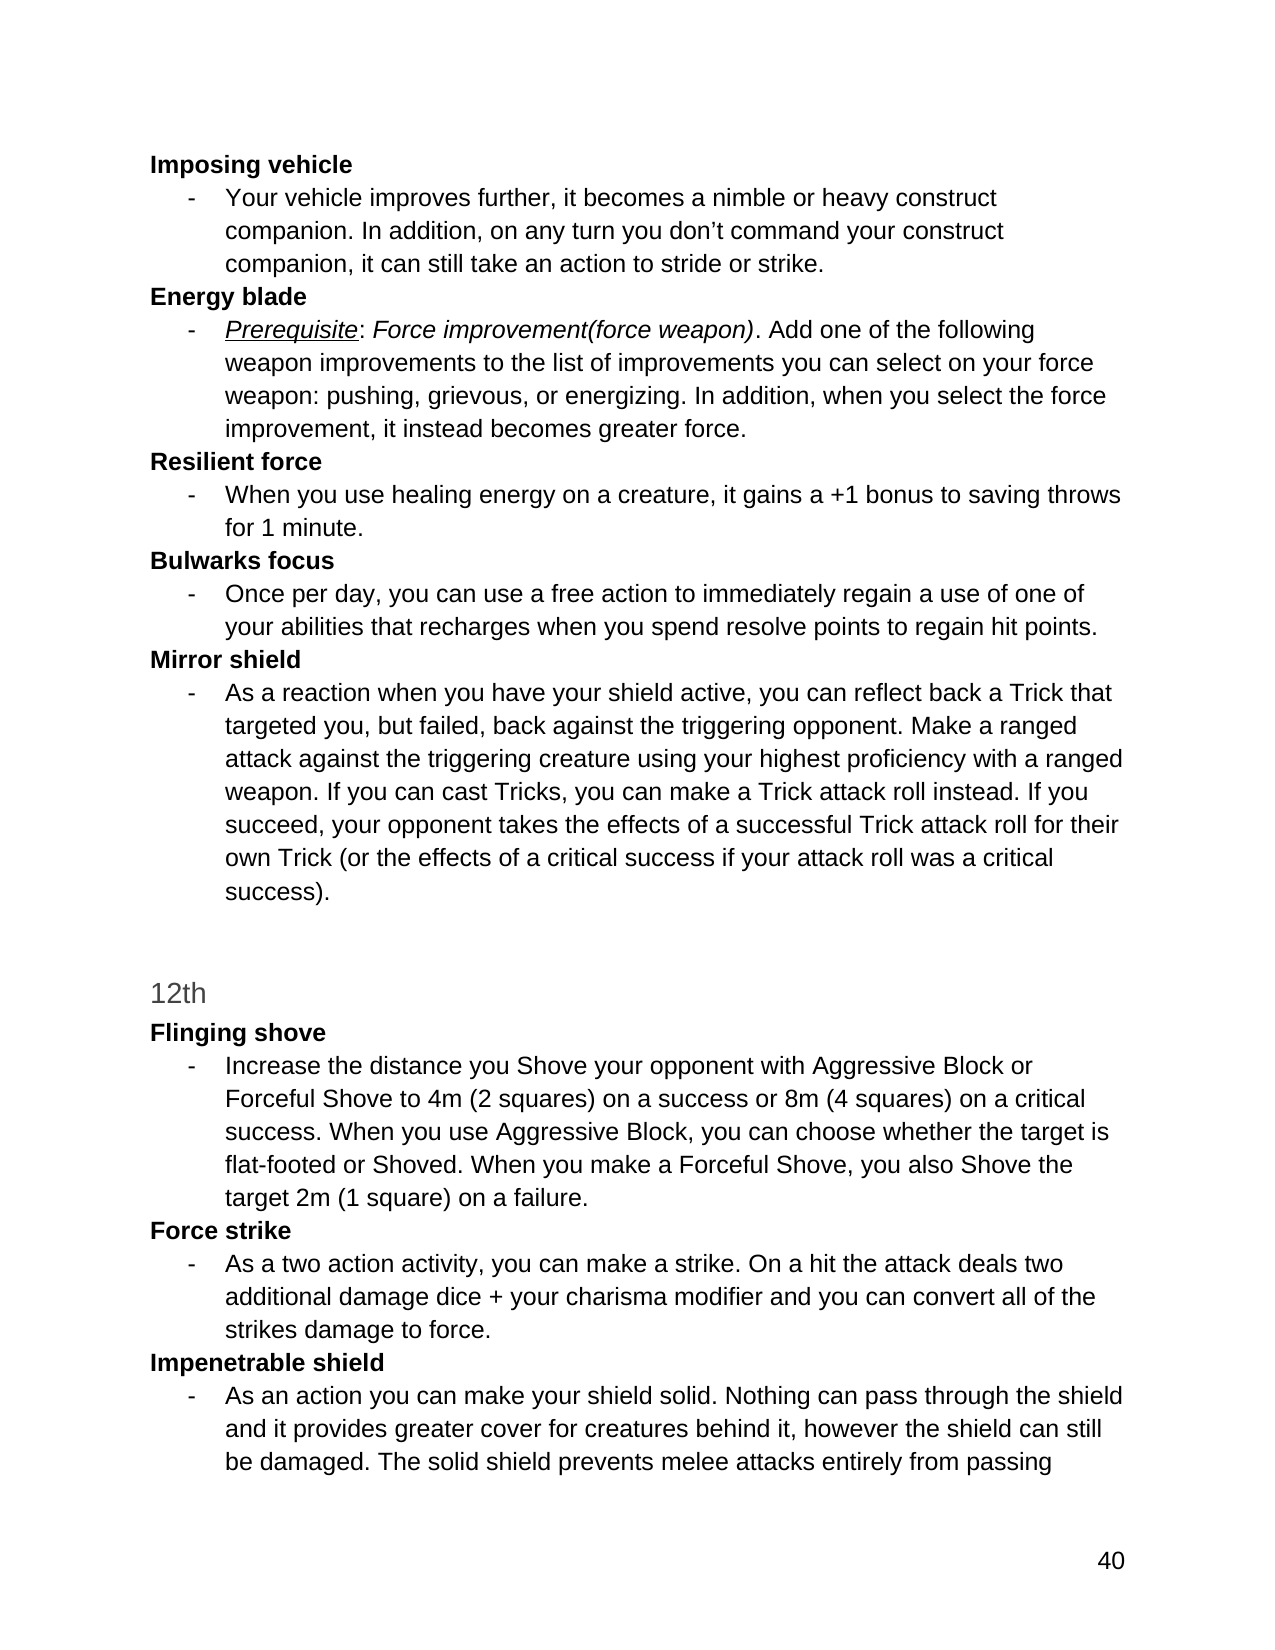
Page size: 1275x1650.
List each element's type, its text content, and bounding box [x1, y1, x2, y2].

list Once per day, you can use a free action to immediately regain a use of one of your abilities that recharges when you spend resolve points to regain hit points. [187, 579, 1125, 641]
list Your vehicle improves further, it becomes a nimble or heavy construct companion. In addition, on any turn you don’t command your construct companion, it can still take an action to stride or strike. [187, 183, 1125, 278]
text Imposing vehicle [150, 150, 1125, 179]
text Impenetrable shield [150, 1348, 1125, 1377]
subtitle 12th [150, 976, 1125, 1009]
list Prerequisite: Force improvement(force weapon). Add one of the following weapon improvements to the list of improvements you can select on your force weapon: pushing, grievous, or energizing. In addition, when you select the force improvement, it instead becomes greater force. [187, 315, 1125, 443]
list As a two action activity, you can make a strike. On a hit the attack deals two additional damage dice + your charisma modifier and you can convert all of the strikes damage to force. [187, 1249, 1125, 1344]
text Force strike [150, 1216, 1125, 1244]
list Increase the distance you Shove your opponent with Aggressive Block or Forceful Shove to 4m (2 squares) on a success or 8m (4 squares) on a critical success. When you use Aggressive Block, you can choose whether the target is flat-footed or Shoved. When you make a Forceful Shove, you also Shove the target 2m (1 square) on a failure. [187, 1051, 1125, 1212]
list As an action you can make your shield solid. Nothing can pass through the shield and it provides greater cover for creatures behind it, however the shield can still be damaged. The solid shield prevents melee attacks entirely from passing [187, 1381, 1125, 1476]
list When you use healing energy on a creature, it gains a +1 bonus to saving throws for 1 minute. [187, 480, 1125, 542]
text Bulwarks focus [150, 546, 1125, 575]
list As a reaction when you have your shield active, you can reflect back a Trick that targeted you, but failed, back against the triggering opponent. Make a ranged attack against the triggering creature using your highest proficiency with a ranged weapon. If you can cast Tricks, you can make a Trick attack roll instead. If you succeed, your opponent takes the effects of a successful Trick attack roll for their own Trick (or the effects of a critical success if your attack roll was a critical success). [187, 678, 1125, 905]
text Mirror shield [150, 645, 1125, 674]
text Flinging shove [150, 1018, 1125, 1046]
text Energy blade [150, 282, 1125, 311]
text Resilient force [150, 447, 1125, 476]
